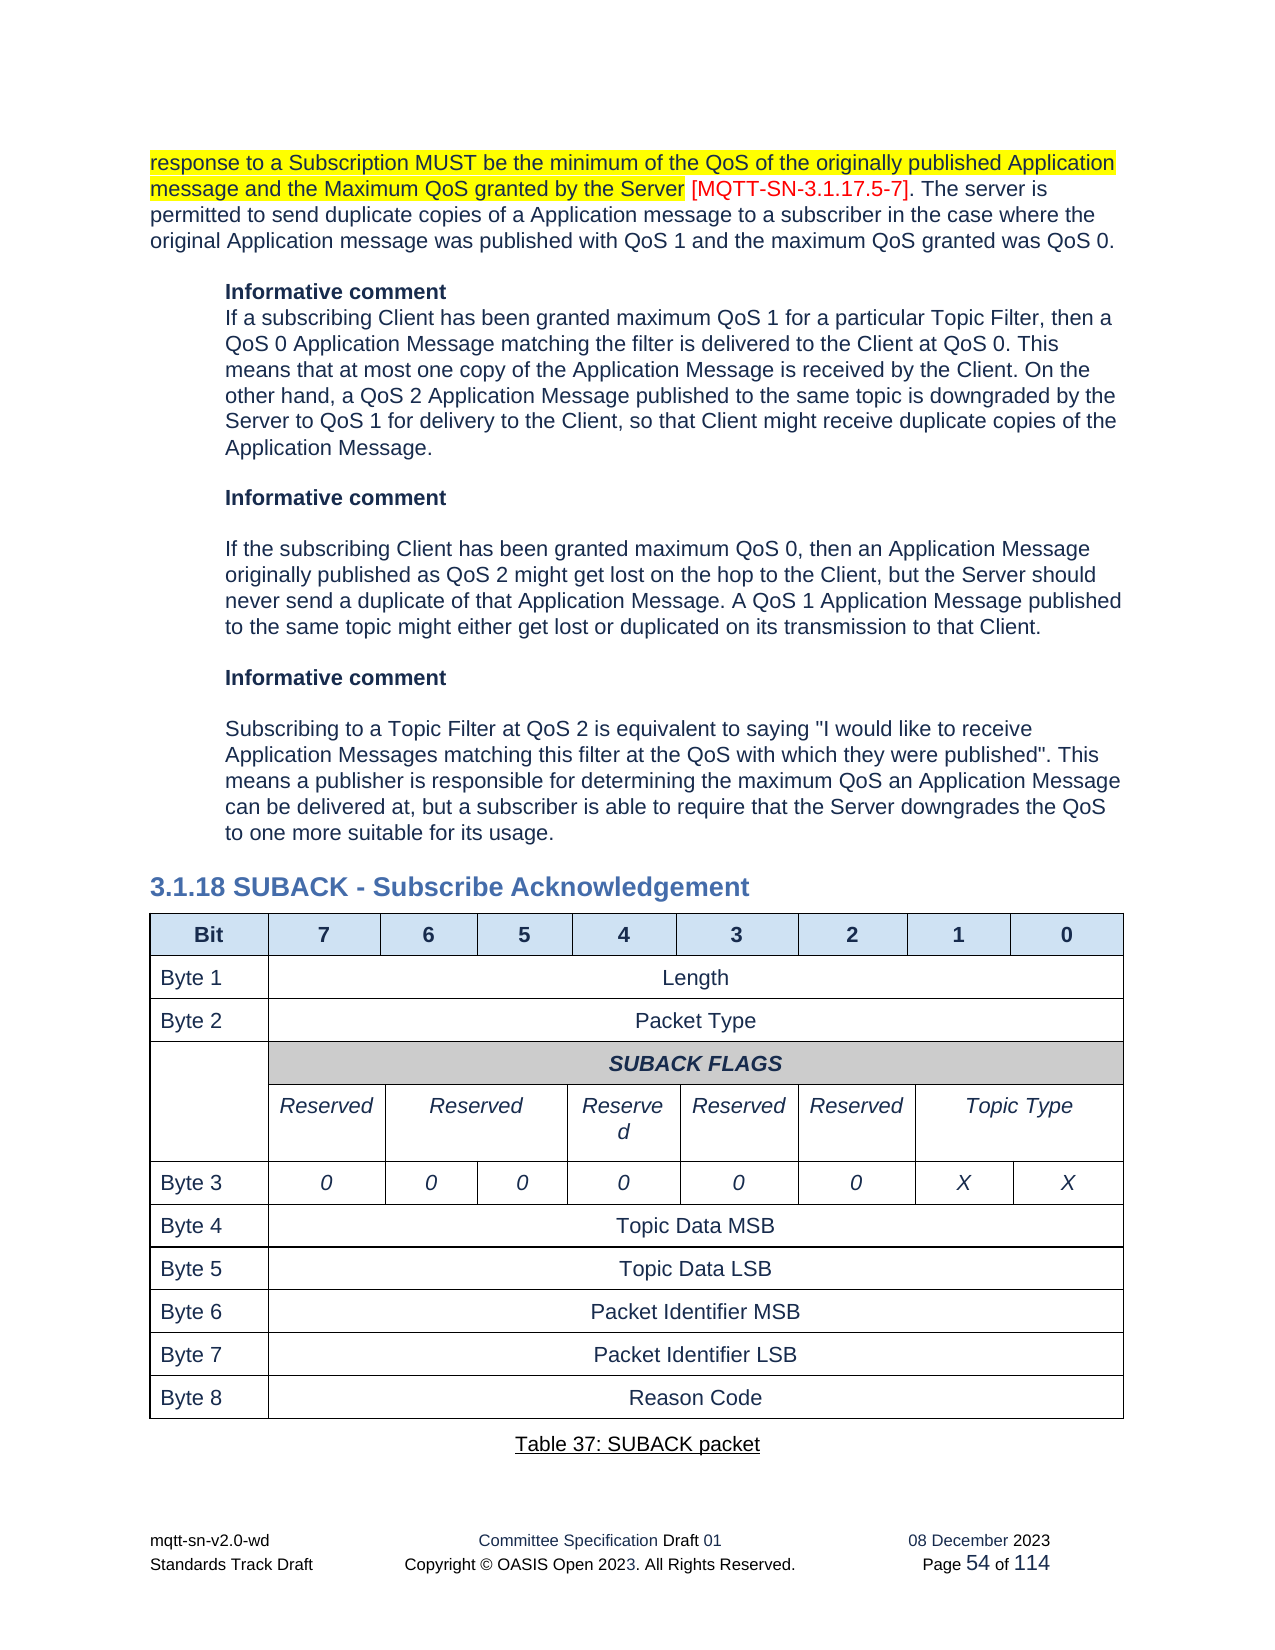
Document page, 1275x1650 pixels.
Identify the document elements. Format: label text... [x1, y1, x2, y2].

table_cell Byte 2 [151, 999, 268, 1041]
text If the subscribing Client has been granted maximum QoS 0, then an Application Message originally published as QoS 2 might get lost on the hop to the Client, but the Server should never send a duplicate of that Application Message. A QoS 1 Application Message published to the same topic might either get lost or duplicated on its transmission to that Client. [225, 536, 1125, 639]
table_cell 0 [386, 1162, 477, 1203]
text Subscribing to a Topic Filter at QoS 2 is equivalent to saying "I would like to receive Application Messages matching this filter at the QoS with which they were published". This means a publisher is responsible for determining the maximum QoS an Application Message can be delivered at, but a subscriber is able to require that the Server downgrades the QoS to one more suitable for its usage. [225, 716, 1125, 845]
table_cell Packet Type [269, 999, 1123, 1041]
table_cell Byte 8 [151, 1376, 268, 1418]
table_header 6 [381, 914, 477, 955]
text Table 37: SUBACK packet [150, 1432, 1125, 1456]
table_cell Topic Type [916, 1085, 1123, 1161]
table_header 1 [908, 914, 1010, 955]
table_cell Packet Identifier LSB [269, 1333, 1123, 1375]
table_cell Reserved [681, 1085, 798, 1161]
table_cell 0 [799, 1162, 915, 1203]
table_cell 0 [478, 1162, 567, 1203]
table_header 5 [478, 914, 572, 955]
table_cell Byte 5 [151, 1248, 268, 1289]
table_cell Byte 3 [151, 1162, 268, 1203]
text Informative comment [225, 665, 1125, 690]
subtitle 3.1.18 SUBACK - Subscribe Acknowledgement [150, 871, 1124, 902]
table_cell Byte 7 [151, 1333, 268, 1375]
table_cell SUBACK FLAGS [269, 1042, 1123, 1084]
table_cell Reserved [269, 1085, 385, 1161]
table_cell Topic Data LSB [269, 1248, 1123, 1289]
table_cell Topic Data MSB [269, 1205, 1123, 1246]
text response to a Subscription MUST be the minimum of the QoS of the originally published Application message and the Maximum QoS granted by the Server [MQTT-SN-3.1.17.5-7]. The server is permitted to send duplicate copies of a Application message to a subscriber in the case where the original Application message was published with QoS 1 and the maximum QoS granted was QoS 0. [150, 150, 1125, 253]
table_cell Reserved [799, 1085, 915, 1161]
table_cell Reserved [568, 1085, 680, 1161]
table_cell [151, 1042, 268, 1161]
table_cell X [1014, 1162, 1123, 1203]
table_header Bit [151, 914, 268, 955]
table_header 0 [1011, 914, 1123, 955]
text Informative comment [225, 485, 1125, 511]
table_cell X [916, 1162, 1013, 1203]
table_header 2 [799, 914, 907, 955]
table_header 4 [573, 914, 676, 955]
table_header 3 [677, 914, 798, 955]
table_cell Byte 1 [151, 956, 268, 998]
table_cell 0 [681, 1162, 798, 1203]
table_cell Byte 4 [151, 1205, 268, 1246]
text Informative comment If a subscribing Client has been granted maximum QoS 1 for a particular Topic Filter, then a QoS 0 Application Message matching the filter is delivered to the Client at QoS 0. This means that at most one copy of the Application Message is received by the Client. On the other hand, a QoS 2 Application Message published to the same topic is downgraded by the Server to QoS 1 for delivery to the Client, so that Client might receive duplicate copies of the Application Message. [225, 279, 1125, 459]
table_cell Reason Code [269, 1376, 1123, 1418]
table_cell 0 [269, 1162, 385, 1203]
table_cell Reserved [386, 1085, 567, 1161]
table_header 7 [269, 914, 380, 955]
table_cell Packet Identifier MSB [269, 1290, 1123, 1332]
table_cell 0 [568, 1162, 680, 1203]
table_cell Byte 6 [151, 1290, 268, 1332]
table_cell Length [269, 956, 1123, 998]
